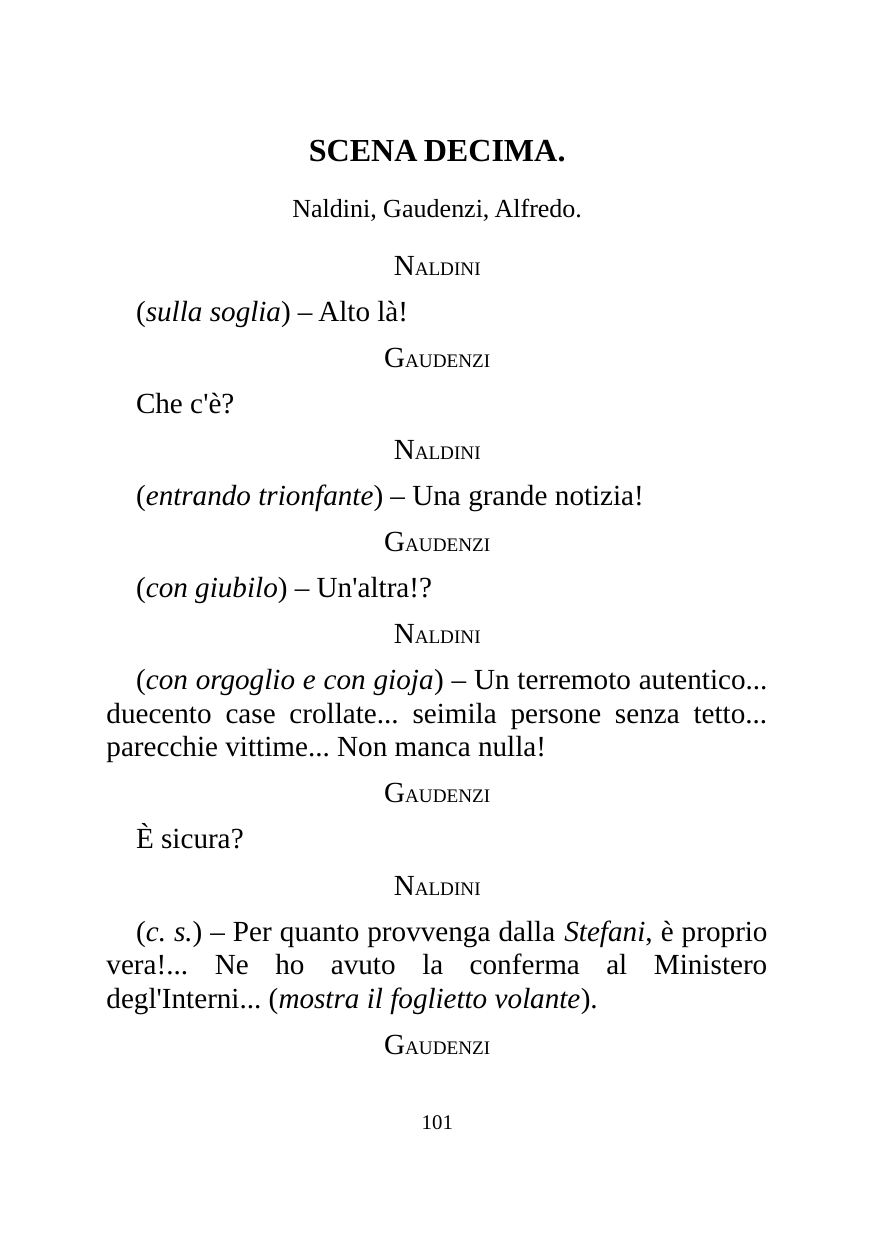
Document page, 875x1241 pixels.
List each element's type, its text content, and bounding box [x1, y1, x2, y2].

text È sicura? [106, 822, 768, 855]
text Naldini [106, 432, 768, 466]
text Gaudenzi [106, 524, 768, 558]
text Gaudenzi [106, 1027, 768, 1060]
text (c. s.) – Per quanto provvenga dalla Stefani, è proprio vera!... Ne ho avuto la conferma al Ministero degl'Interni... (mostra il foglietto volante). [106, 914, 768, 1014]
text Gaudenzi [106, 340, 768, 374]
text Che c'è? [106, 386, 768, 420]
text (entrando trionfante) – Una grande notizia! [106, 478, 768, 512]
text Naldini [106, 868, 768, 901]
text (con giubilo) – Un'altra!? [106, 570, 768, 604]
text (sulla soglia) – Alto là! [106, 294, 768, 328]
text Naldini [106, 616, 768, 650]
text (con orgoglio e con gioja) – Un terremoto autentico... duecento case crollate... seimila persone senza tetto... parecchie vittime... Non manca nulla! [106, 662, 768, 763]
text Gaudenzi [106, 776, 768, 809]
text Naldini [106, 248, 768, 282]
subtitle SCENA DECIMA. [106, 131, 768, 168]
text Naldini, Gaudenzi, Alfredo. [106, 193, 768, 223]
